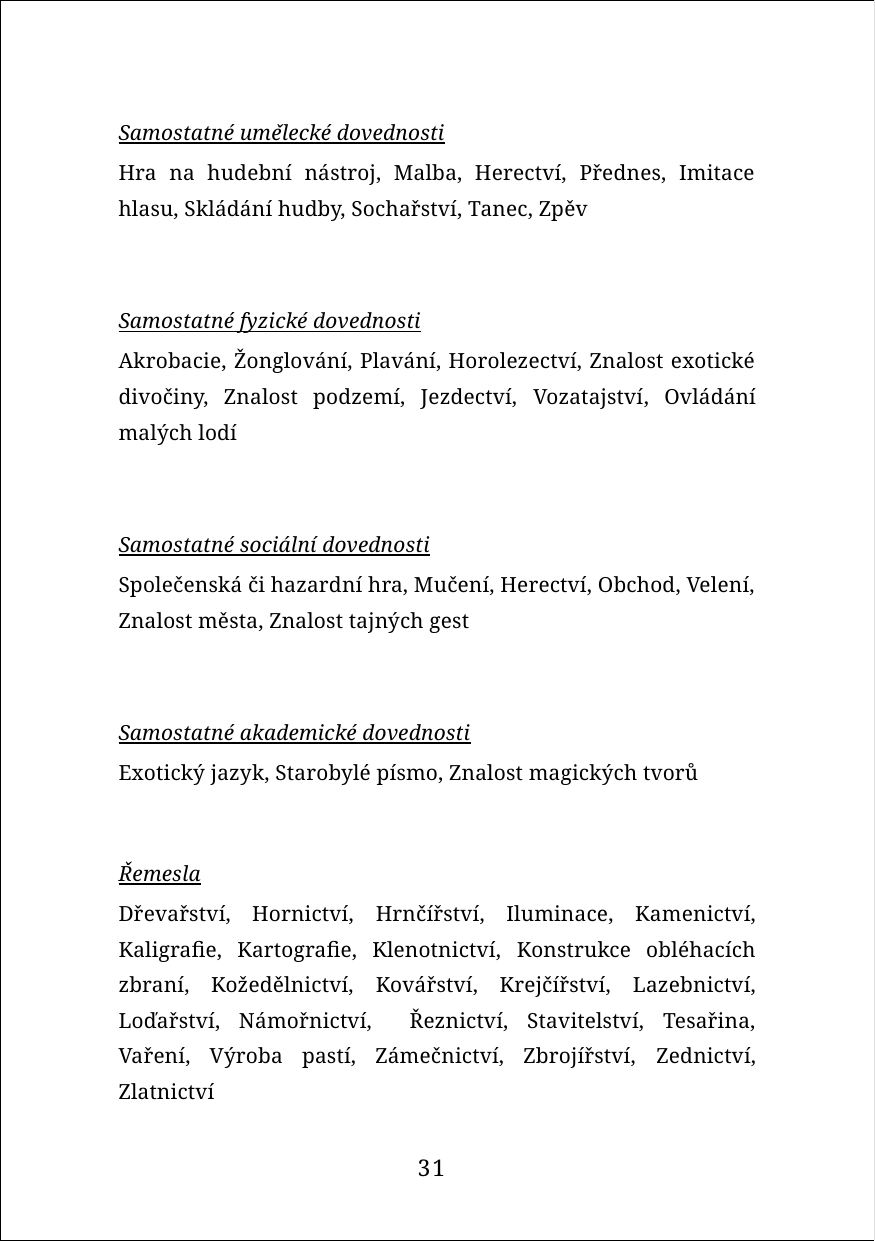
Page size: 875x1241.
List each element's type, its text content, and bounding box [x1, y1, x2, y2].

subtitle Řemesla [118, 859, 756, 888]
text Společenská či hazardní hra, Mučení, Herectví, Obchod, Velení, Znalost města, Znalost tajných gest [118, 570, 756, 634]
text Akrobacie, Žonglování, Plavání, Horolezectví, Znalost exotické divočiny, Znalost podzemí, Jezdectví, Vozatajství, Ovládání malých lodí [118, 347, 756, 446]
subtitle Samostatné fyzické dovednosti [118, 306, 756, 335]
text Exotický jazyk, Starobylé písmo, Znalost magických tvorů [118, 758, 756, 787]
subtitle Samostatné sociální dovednosti [118, 530, 756, 558]
subtitle Samostatné umělecké dovednosti [118, 118, 756, 147]
text Hra na hudební nástroj, Malba, Herectví, Přednes, Imitace hlasu, Skládání hudby, Sochařství, Tanec, Zpěv [118, 158, 756, 222]
subtitle Samostatné akademické dovednosti [118, 718, 756, 747]
text Dřevařství, Hornictví, Hrnčířství, Iluminace, Kamenictví, Kaligrafie, Kartografie, Klenotnictví, Konstrukce obléhacích zbraní, Kožedělnictví, Kovářství, Krejčířství, Lazebnictví, Loďařství, Námořnictví, Řeznictví, Stavitelství, Tesařina, Vaření, Výroba pastí, Zámečnictví, Zbrojířství, Zednictví, Zlatnictví [118, 899, 756, 1106]
